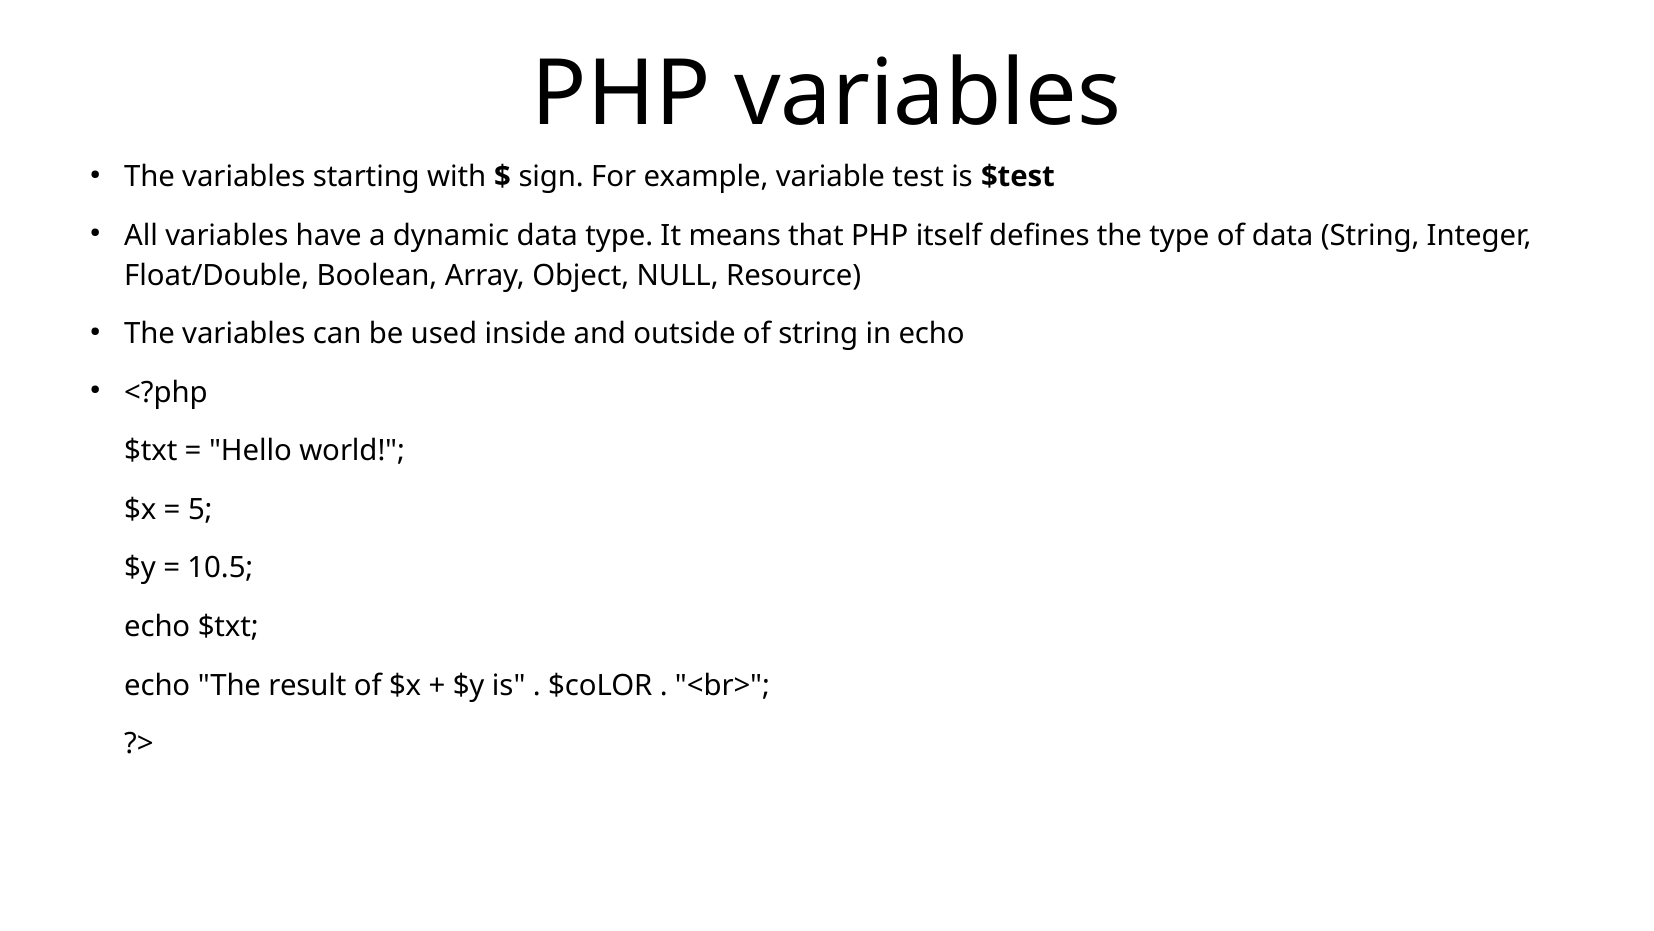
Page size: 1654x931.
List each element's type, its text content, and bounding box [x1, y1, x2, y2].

list The variables starting with $ sign. For example, variable test is $test All variables have a dynamic data type. It means that PHP itself defines the type of data (String, Integer, Float/Double, Boolean, Array, Object, NULL, Resource) The variables can be used inside and outside of string in echo <?php $txt = "Hello world!"; $x = 5; $y = 10.5; echo $txt; echo "The result of $x + $y is" . $coLOR . "<br>"; ?> [78, 155, 1568, 773]
title PHP variables [82, 33, 1571, 145]
